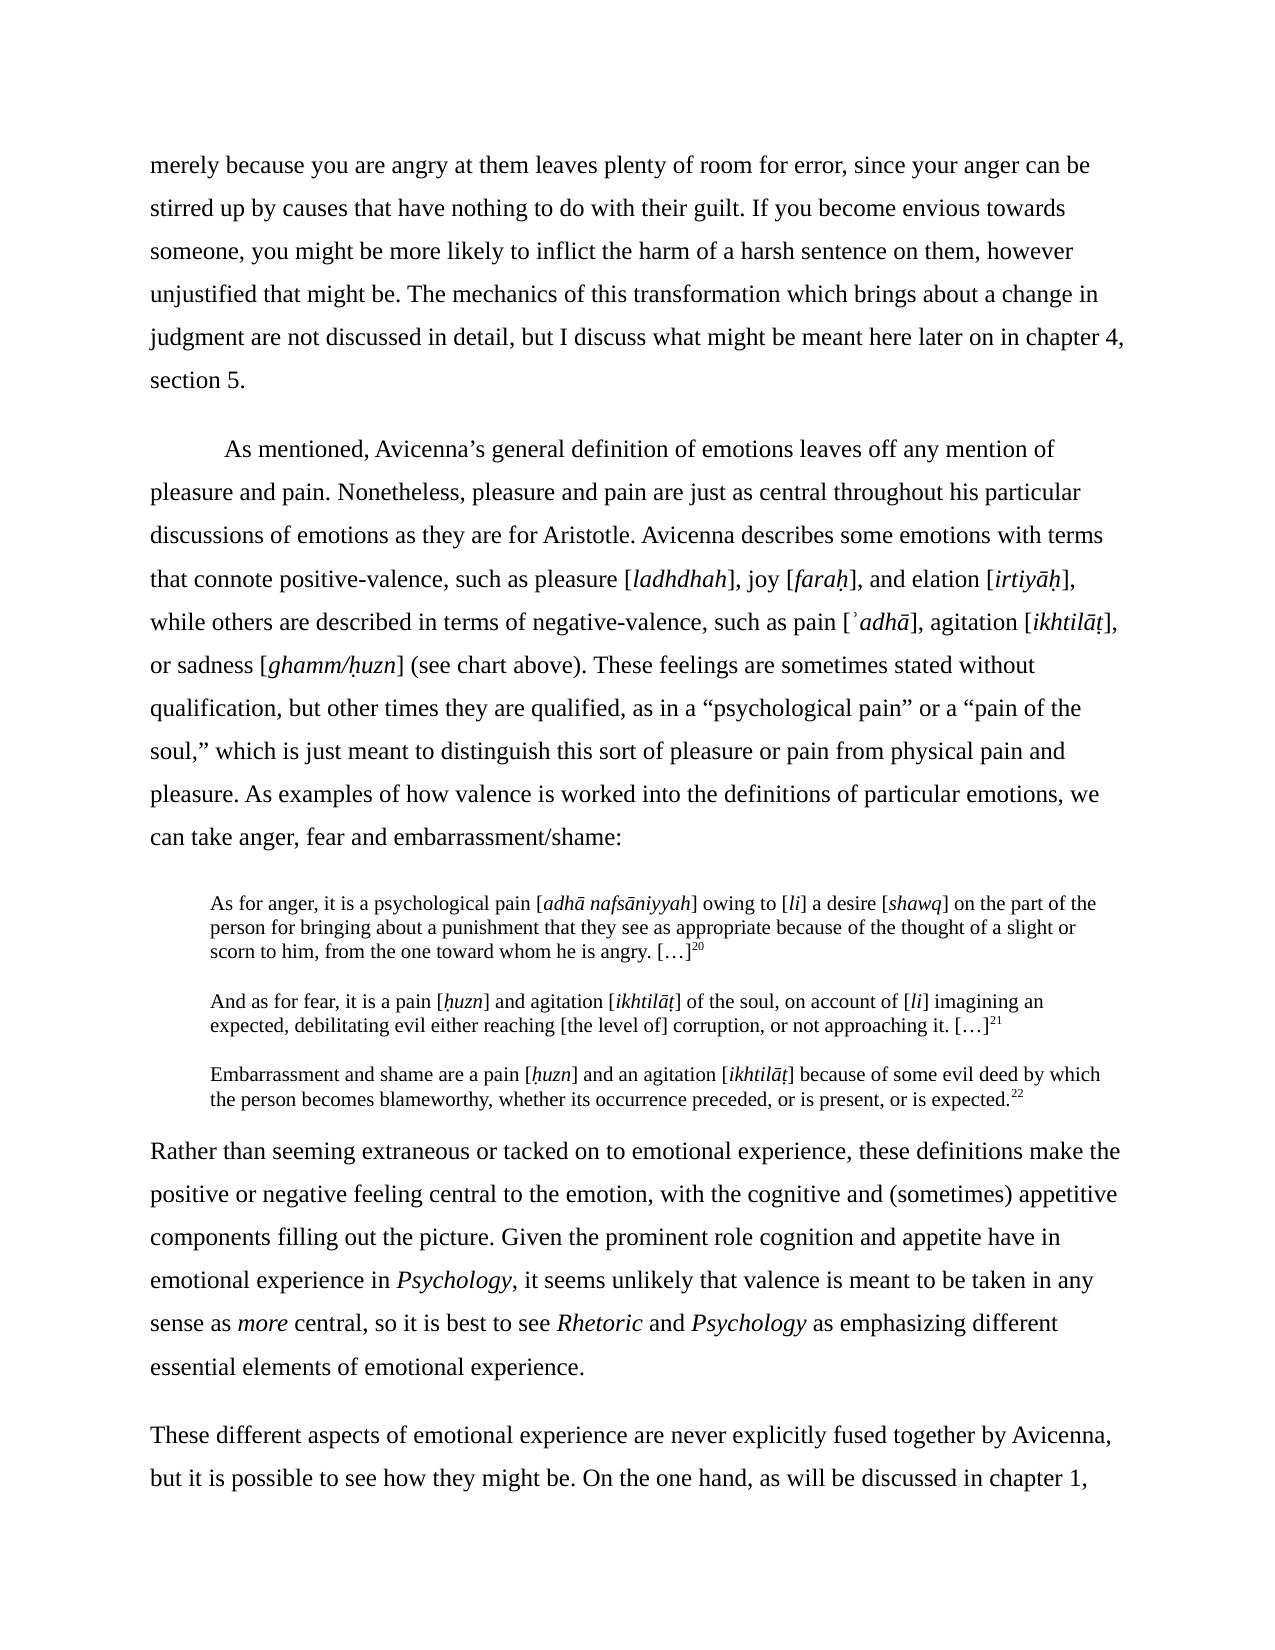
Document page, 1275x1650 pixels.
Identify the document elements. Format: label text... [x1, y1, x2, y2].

text As mentioned, Avicenna’s general definition of emotions leaves off any mention of pleasure and pain. Nonetheless, pleasure and pain are just as central throughout his particular discussions of emotions as they are for Aristotle. Avicenna describes some emotions with terms that connote positive-valence, such as pleasure [ladhdhah], joy [faraḥ], and elation [irtiyāḥ], while others are described in terms of negative-valence, such as pain [ʾadhā], agitation [ikhtilāṭ], or sadness [ghamm/ḥuzn] (see chart above). These feelings are sometimes stated without qualification, but other times they are qualified, as in a “psychological pain” or a “pain of the soul,” which is just meant to distinguish this sort of pleasure or pain from physical pain and pleasure. As examples of how valence is worked into the definitions of particular emotions, we can take anger, fear and embarrassment/shame: [150, 434, 1125, 851]
text As for anger, it is a psychological pain [adhā nafsāniyyah] owing to [li] a desire [shawq] on the part of the person for bringing about a punishment that they see as appropriate because of the thought of a slight or scorn to him, from the one toward whom he is angry. […] [210, 891, 1125, 963]
text merely because you are angry at them leaves plenty of room for error, since your anger can be stirred up by causes that have nothing to do with their guilt. If you become envious towards someone, you might be more likely to inflict the harm of a harsh sentence on them, however unjustified that might be. The mechanics of this transformation which brings about a change in judgment are not discussed in detail, but I discuss what might be meant here later on in chapter 4, section 5. [150, 150, 1125, 394]
text These different aspects of emotional experience are never explicitly fused together by Avicenna, but it is possible to see how they might be. On the one hand, as will be discussed in chapter 1, [150, 1420, 1125, 1492]
text Embarrassment and shame are a pain [ḥuzn] and an agitation [ikhtilāṭ] because of some evil deed by which the person becomes blameworthy, whether its occurrence preceded, or is present, or is expected. [210, 1062, 1125, 1111]
text Rather than seeming extraneous or tacked on to emotional experience, these definitions make the positive or negative feeling central to the emotion, with the cognitive and (sometimes) appetitive components filling out the picture. Given the prominent role cognition and appetite have in emotional experience in Psychology, it seems unlikely that valence is meant to be taken in any sense as more central, so it is best to see Rhetoric and Psychology as emphasizing different essential elements of emotional experience. [150, 1136, 1125, 1380]
text And as for fear, it is a pain [ḥuzn] and agitation [ikhtilāṭ] of the soul, on account of [li] imagining an expected, debilitating evil either reaching [the level of] corruption, or not approaching it. […] [210, 989, 1125, 1037]
